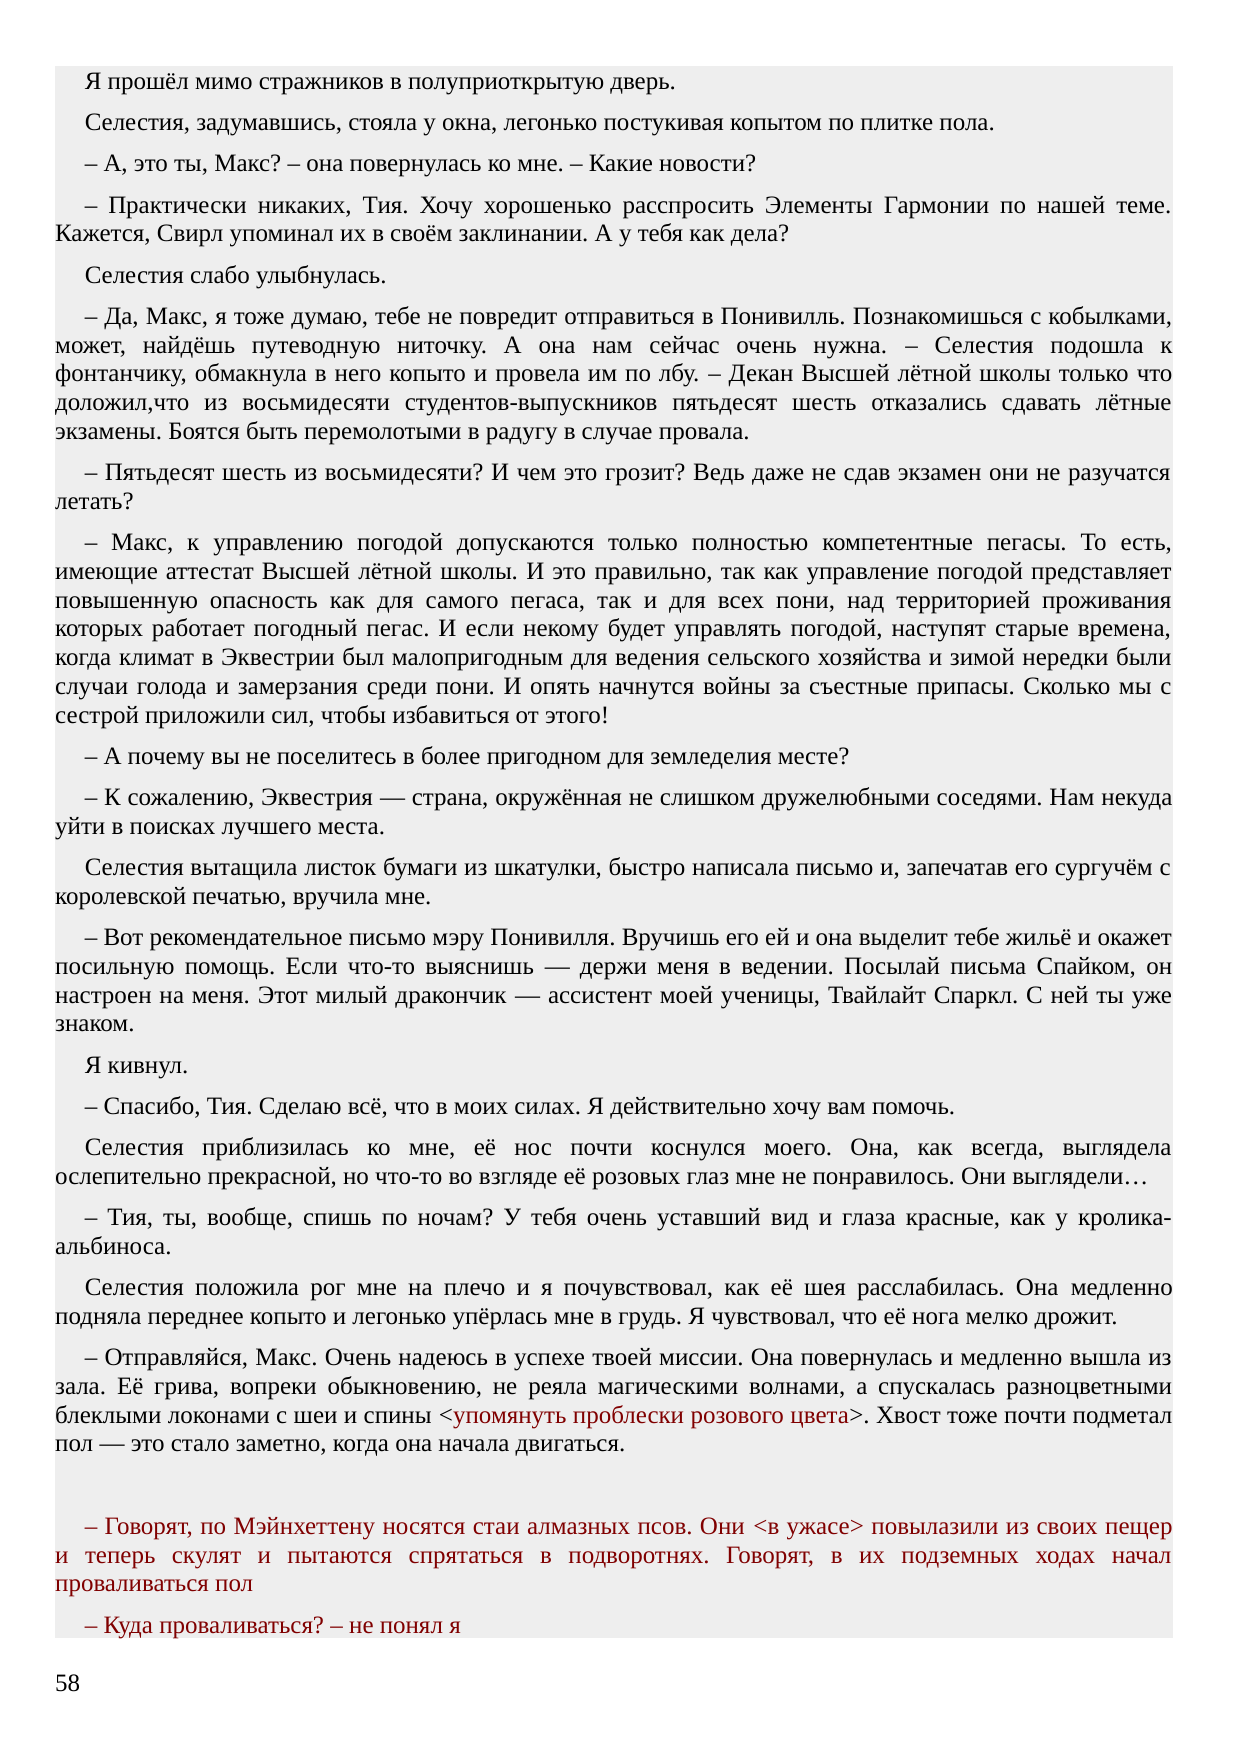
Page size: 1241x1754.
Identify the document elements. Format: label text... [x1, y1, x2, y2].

text – Да, Макс, я тоже думаю, тебе не повредит отправиться в Понивилль. Познакомишься с кобылками, может, найдёшь путеводную ниточку. А она нам сейчас очень нужна. – Селестия подошла к фонтанчику, обмакнула в него копыто и провела им по лбу. – Декан Высшей лётной школы только что доложил,что из восьмидесяти студентов-выпускников пятьдесят шесть отказались сдавать лётные экзамены. Боятся быть перемолотыми в радугу в случае провала. [55, 301, 1173, 445]
text – Практически никаких, Тия. Хочу хорошенько расспросить Элементы Гармонии по нашей теме. Кажется, Свирл упоминал их в своём заклинании. А у тебя как дела? [55, 190, 1173, 247]
text Селестия слабо улыбнулась. [55, 260, 1173, 288]
text – Вот рекомендательное письмо мэру Понивилля. Вручишь его ей и она выделит тебе жильё и окажет посильную помощь. Если что-то выяснишь — держи меня в ведении. Посылай письма Спайком, он настроен на меня. Этот милый дракончик — ассистент моей ученицы, Твайлайт Спаркл. С ней ты уже знаком. [55, 922, 1173, 1037]
text Селестия, задумавшись, стояла у окна, легонько постукивая копытом по плитке пола. [55, 107, 1173, 136]
text Селестия приблизилась ко мне, её нос почти коснулся моего. Она, как всегда, выглядела ослепительно прекрасной, но что-то во взгляде её розовых глаз мне не понравилось. Они выглядели… [55, 1132, 1173, 1190]
text Селестия вытащила листок бумаги из шкатулки, быстро написала письмо и, запечатав его сургучём с королевской печатью, вручила мне. [55, 852, 1173, 910]
text – Макс, к управлению погодой допускаются только полностью компетентные пегасы. То есть, имеющие аттестат Высшей лётной школы. И это правильно, так как управление погодой представляет повышенную опасность как для самого пегаса, так и для всех пони, над территорией проживания которых работает погодный пегас. И если некому будет управлять погодой, наступят старые времена, когда климат в Эквестрии был малопригодным для ведения сельского хозяйства и зимой нередки были случаи голода и замерзания среди пони. И опять начнутся войны за съестные припасы. Сколько мы с сестрой приложили сил, чтобы избавиться от этого! [55, 527, 1173, 728]
text Я кивнул. [55, 1050, 1173, 1078]
text Я прошёл мимо стражников в полуприоткрытую дверь. [55, 66, 1173, 95]
text – К сожалению, Эквестрия — страна, окружённая не слишком дружелюбными соседями. Нам некуда уйти в поисках лучшего места. [55, 782, 1173, 840]
text – Отправляйся, Макс. Очень надеюсь в успехе твоей миссии. Она повернулась и медленно вышла из зала. Её грива, вопреки обыкновению, не реяла магическими волнами, а спускалась разноцветными блеклыми локонами с шеи и спины <упомянуть проблески розового цвета>. Хвост тоже почти подметал пол — это стало заметно, когда она начала двигаться. [55, 1342, 1173, 1457]
text – Говорят, по Мэйнхеттену носятся стаи алмазных псов. Они <в ужасе> повылазили из своих пещер и теперь скулят и пытаются спрятаться в подворотнях. Говорят, в их подземных ходах начал проваливаться пол [55, 1511, 1173, 1597]
text – Спасибо, Тия. Сделаю всё, что в моих силах. Я действительно хочу вам помочь. [55, 1091, 1173, 1120]
text Селестия положила рог мне на плечо и я почувствовал, как её шея расслабилась. Она медленно подняла переднее копыто и легонько упёрлась мне в грудь. Я чувствовал, что её нога мелко дрожит. [55, 1272, 1173, 1330]
text – Тия, ты, вообще, спишь по ночам? У тебя очень уставший вид и глаза красные, как у кролика-альбиноса. [55, 1202, 1173, 1260]
text – Пятьдесят шесть из восьмидесяти? И чем это грозит? Ведь даже не сдав экзамен они не разучатся летать? [55, 457, 1173, 515]
text – Куда проваливаться? – не понял я [55, 1610, 1173, 1638]
text – А, это ты, Макс? – она повернулась ко мне. – Какие новости? [55, 148, 1173, 177]
text – А почему вы не поселитесь в более пригодном для земледелия месте? [55, 741, 1173, 770]
